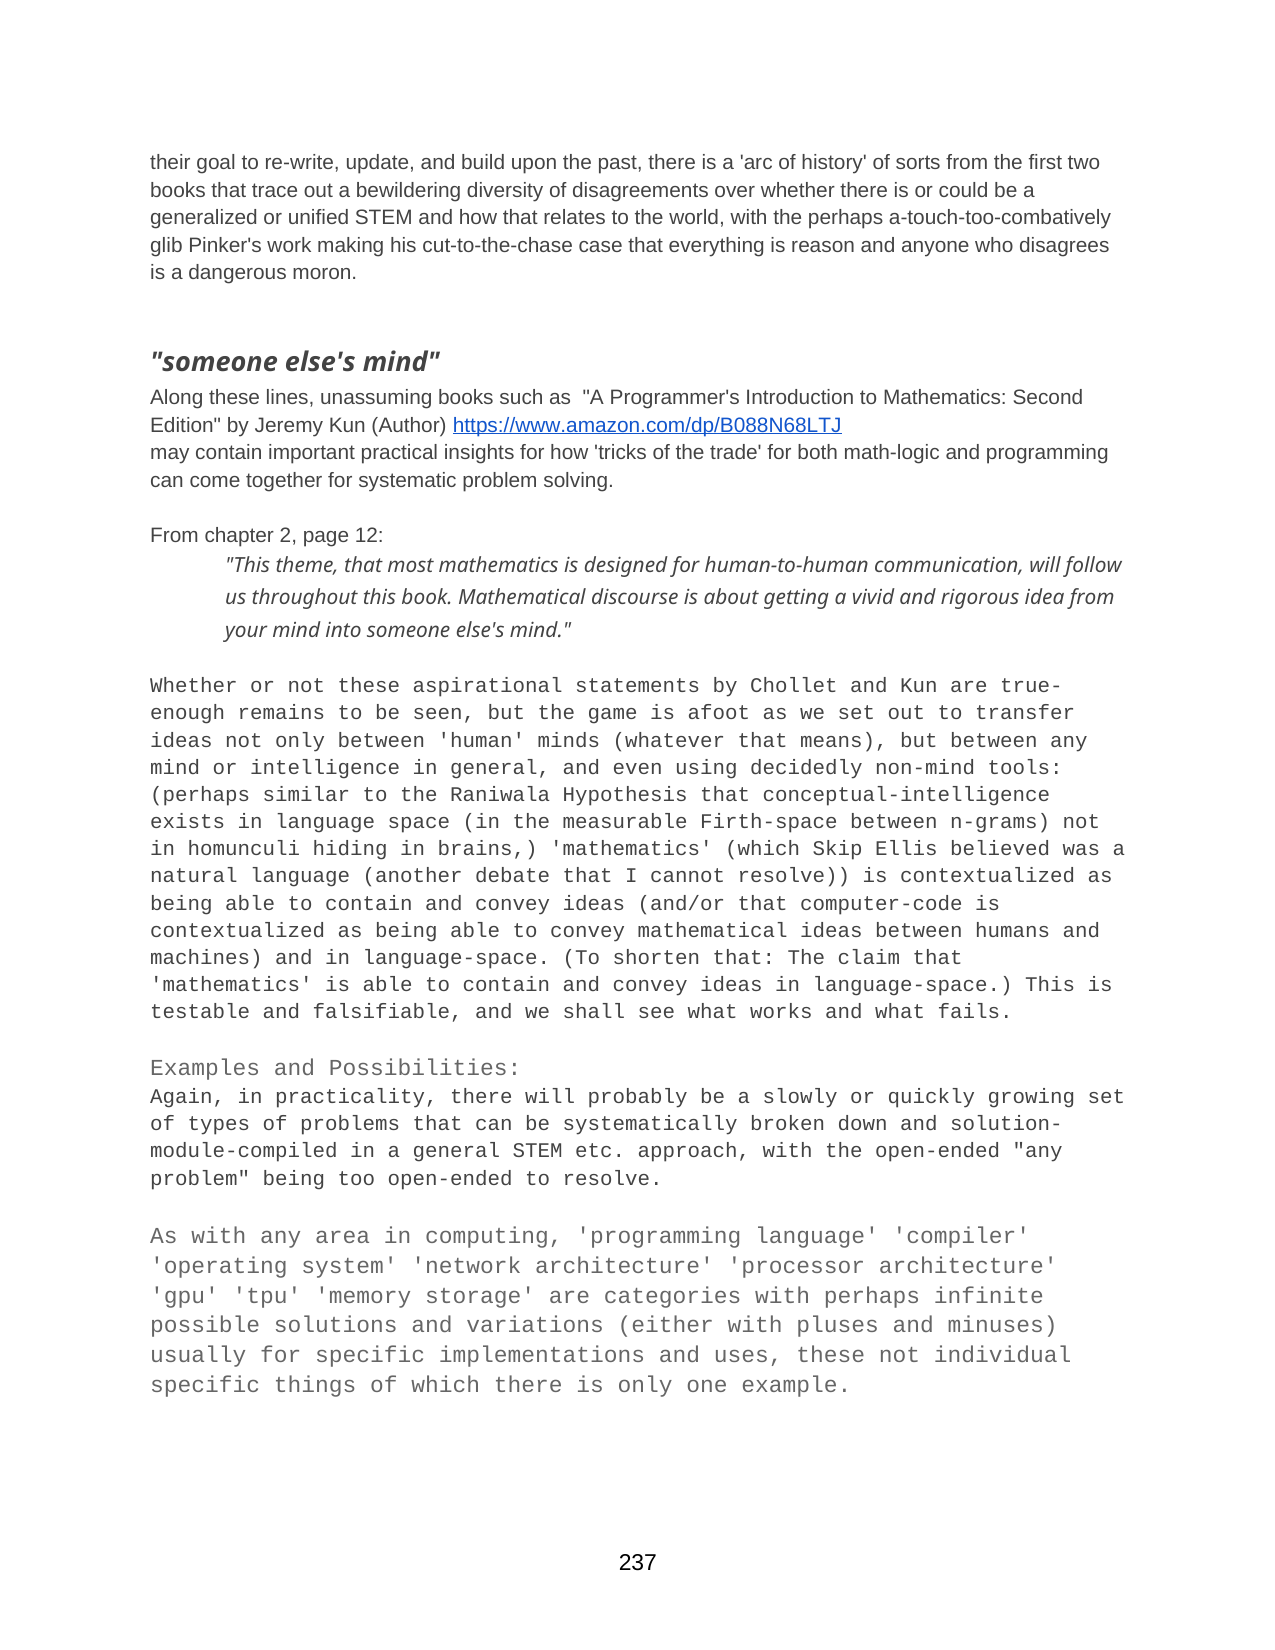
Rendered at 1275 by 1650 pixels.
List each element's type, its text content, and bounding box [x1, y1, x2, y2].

text Along these lines, unassuming books such as "A Programmer's Introduction to Mathematics: Second Edition" by Jeremy Kun (Author) https://www.amazon.com/dp/B088N68LTJ [150, 385, 1125, 436]
text their goal to re-write, update, and build upon the past, there is a 'arc of history' of sorts from the first two books that trace out a bewildering diversity of disagreements over whether there is or could be a generalized or unified STEM and how that relates to the world, with the perhaps a-touch-too-combatively glib Pinker's work making his cut-to-the-chase case that everything is reason and anyone who disagrees is a dangerous moron. [150, 150, 1125, 284]
text From chapter 2, page 12: [150, 522, 1125, 546]
text "someone else's mind" [150, 342, 1125, 379]
text Again, in practicality, there will probably be a slowly or quickly growing set of types of problems that can be systematically broken down and solution-module-compiled in a general STEM etc. approach, with the open-ended "any problem" being too open-ended to resolve. [150, 1086, 1125, 1191]
text As with any area in computing, 'programming language' 'compiler' 'operating system' 'network architecture' 'processor architecture' 'gpu' 'tpu' 'memory storage' are categories with perhaps infinite possible solutions and variations (either with pluses and minuses) usually for specific implementations and uses, these not individual specific things of which there is only one example. [150, 1224, 1125, 1399]
text Whether or not these aspirational statements by Chollet and Kun are true-enough remains to be seen, but the game is afoot as we set out to transfer ideas not only between 'human' minds (whatever that means), but between any mind or intelligence in general, and even using decidedly non-mind tools: (perhaps similar to the Raniwala Hypothesis that conceptual-intelligence exists in language space (in the measurable Firth-space between n-grams) not in homunculi hiding in brains,) 'mathematics' (which Skip Ellis believed was a natural language (another debate that I cannot resolve)) is contextualized as being able to contain and convey ideas (and/or that computer-code is contextualized as being able to convey mathematical ideas between humans and machines) and in language-space. (To shorten that: The claim that 'mathematics' is able to contain and convey ideas in language-space.) This is testable and falsifiable, and we shall see what works and what fails. [150, 675, 1125, 1025]
text Examples and Possibilities: [150, 1056, 1125, 1082]
text "This theme, that most mathematics is designed for human-to-human communication, will follow us throughout this book. Mathematical discourse is about getting a vivid and rigorous idea from your mind into someone else's mind." [225, 550, 1125, 643]
text may contain important practical insights for how 'tricks of the trade' for both math-logic and programming can come together for systematic problem solving. [150, 440, 1125, 491]
